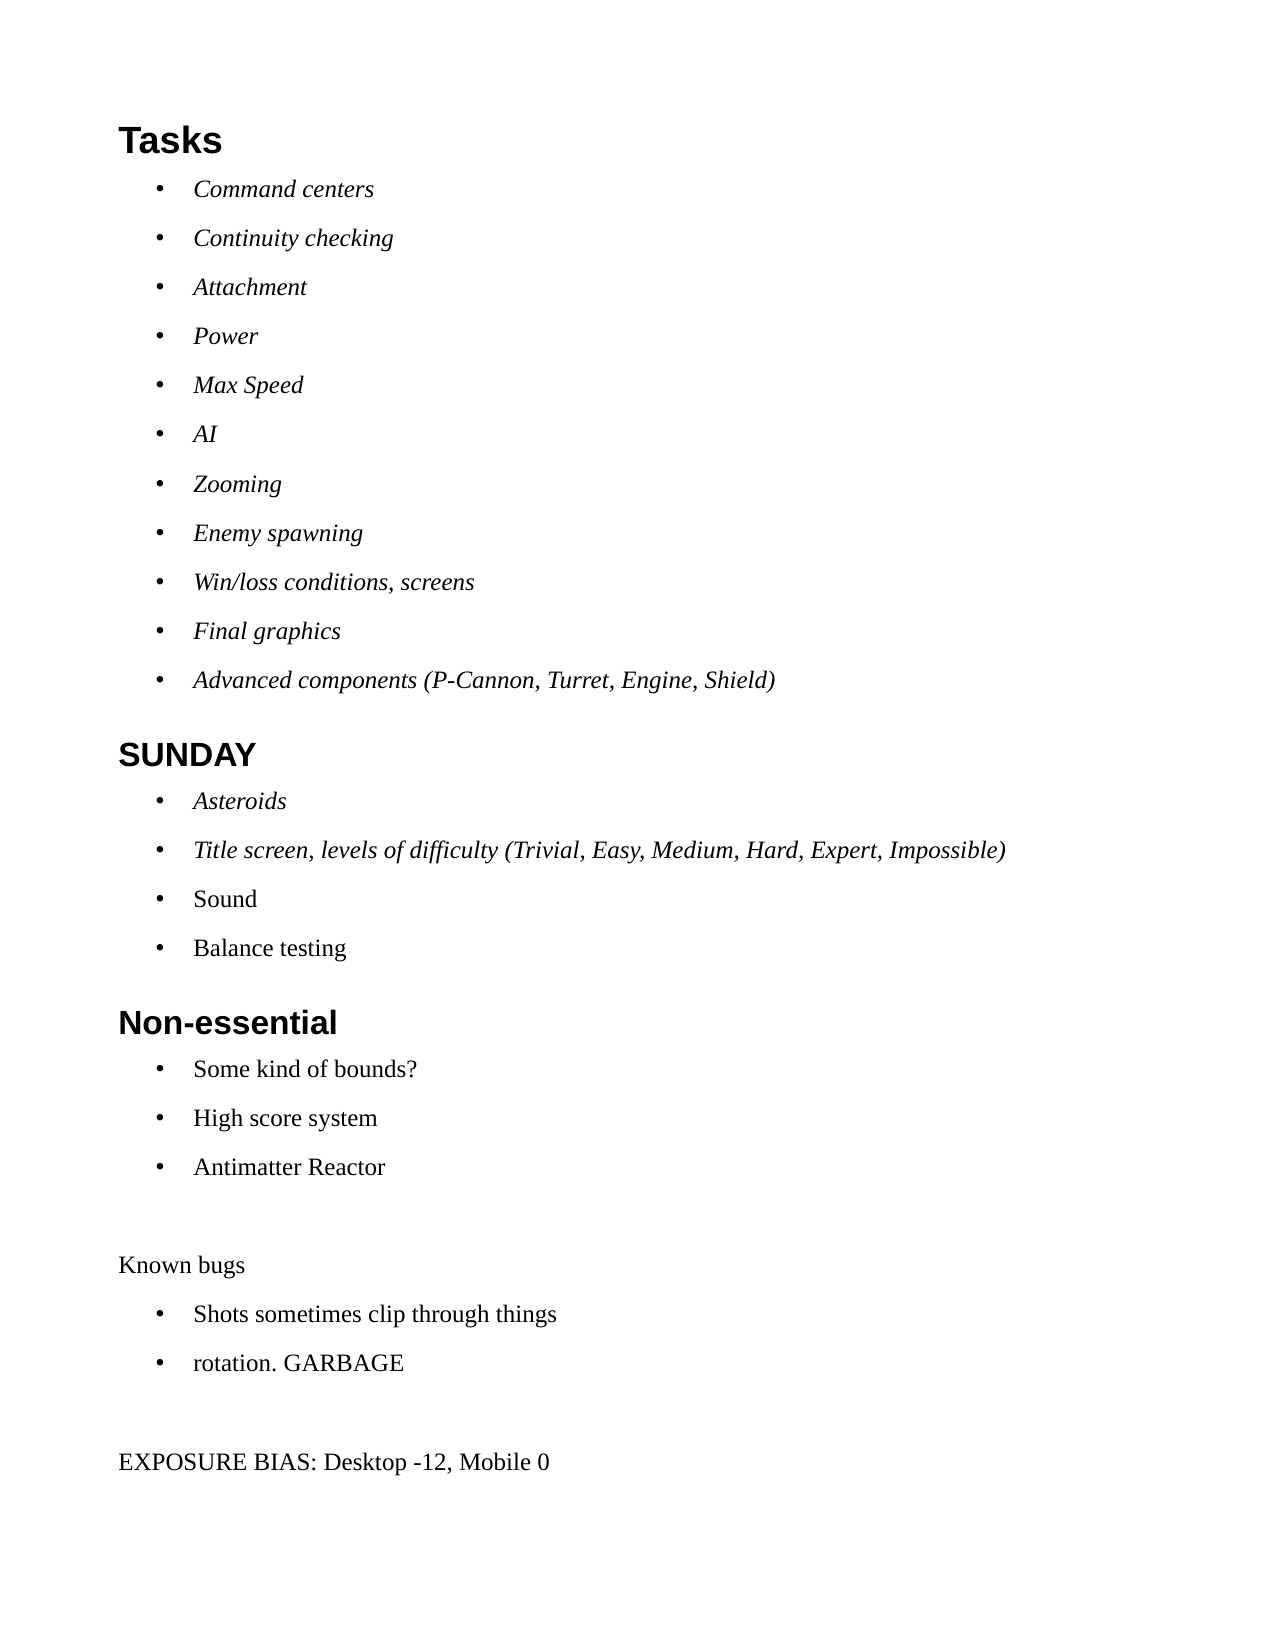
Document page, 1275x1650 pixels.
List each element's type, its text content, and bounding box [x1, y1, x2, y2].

list Advanced components (P-Cannon, Turret, Engine, Shield) [156, 665, 1157, 694]
list Balance testing [156, 933, 1157, 962]
list Command centers [156, 174, 1157, 203]
list Antimatter Reactor [156, 1152, 1157, 1181]
list Enemy spawning [156, 518, 1157, 546]
list Attachment [156, 272, 1157, 301]
list AI [156, 419, 1157, 448]
text Known bugs [118, 1250, 1157, 1279]
subtitle Non-essential [118, 1003, 1157, 1042]
list Shots sometimes clip through things [156, 1299, 1157, 1328]
subtitle SUNDAY [118, 735, 1157, 773]
list Title screen, levels of difficulty (Trivial, Easy, Medium, Hard, Expert, Impossible) [156, 835, 1157, 864]
list Asteroids [156, 786, 1157, 815]
list Max Speed [156, 371, 1157, 399]
list Zooming [156, 469, 1157, 497]
list Some kind of bounds? [156, 1054, 1157, 1083]
text EXPOSURE BIAS: Desktop -12, Mobile 0 [118, 1447, 1157, 1475]
list Final graphics [156, 616, 1157, 644]
list Win/loss conditions, screens [156, 567, 1157, 596]
list Power [156, 321, 1157, 350]
list Sound [156, 884, 1157, 913]
list High score system [156, 1103, 1157, 1132]
list Continuity checking [156, 223, 1157, 252]
list rotation. GARBAGE [156, 1348, 1157, 1377]
subtitle Tasks [118, 118, 1157, 162]
